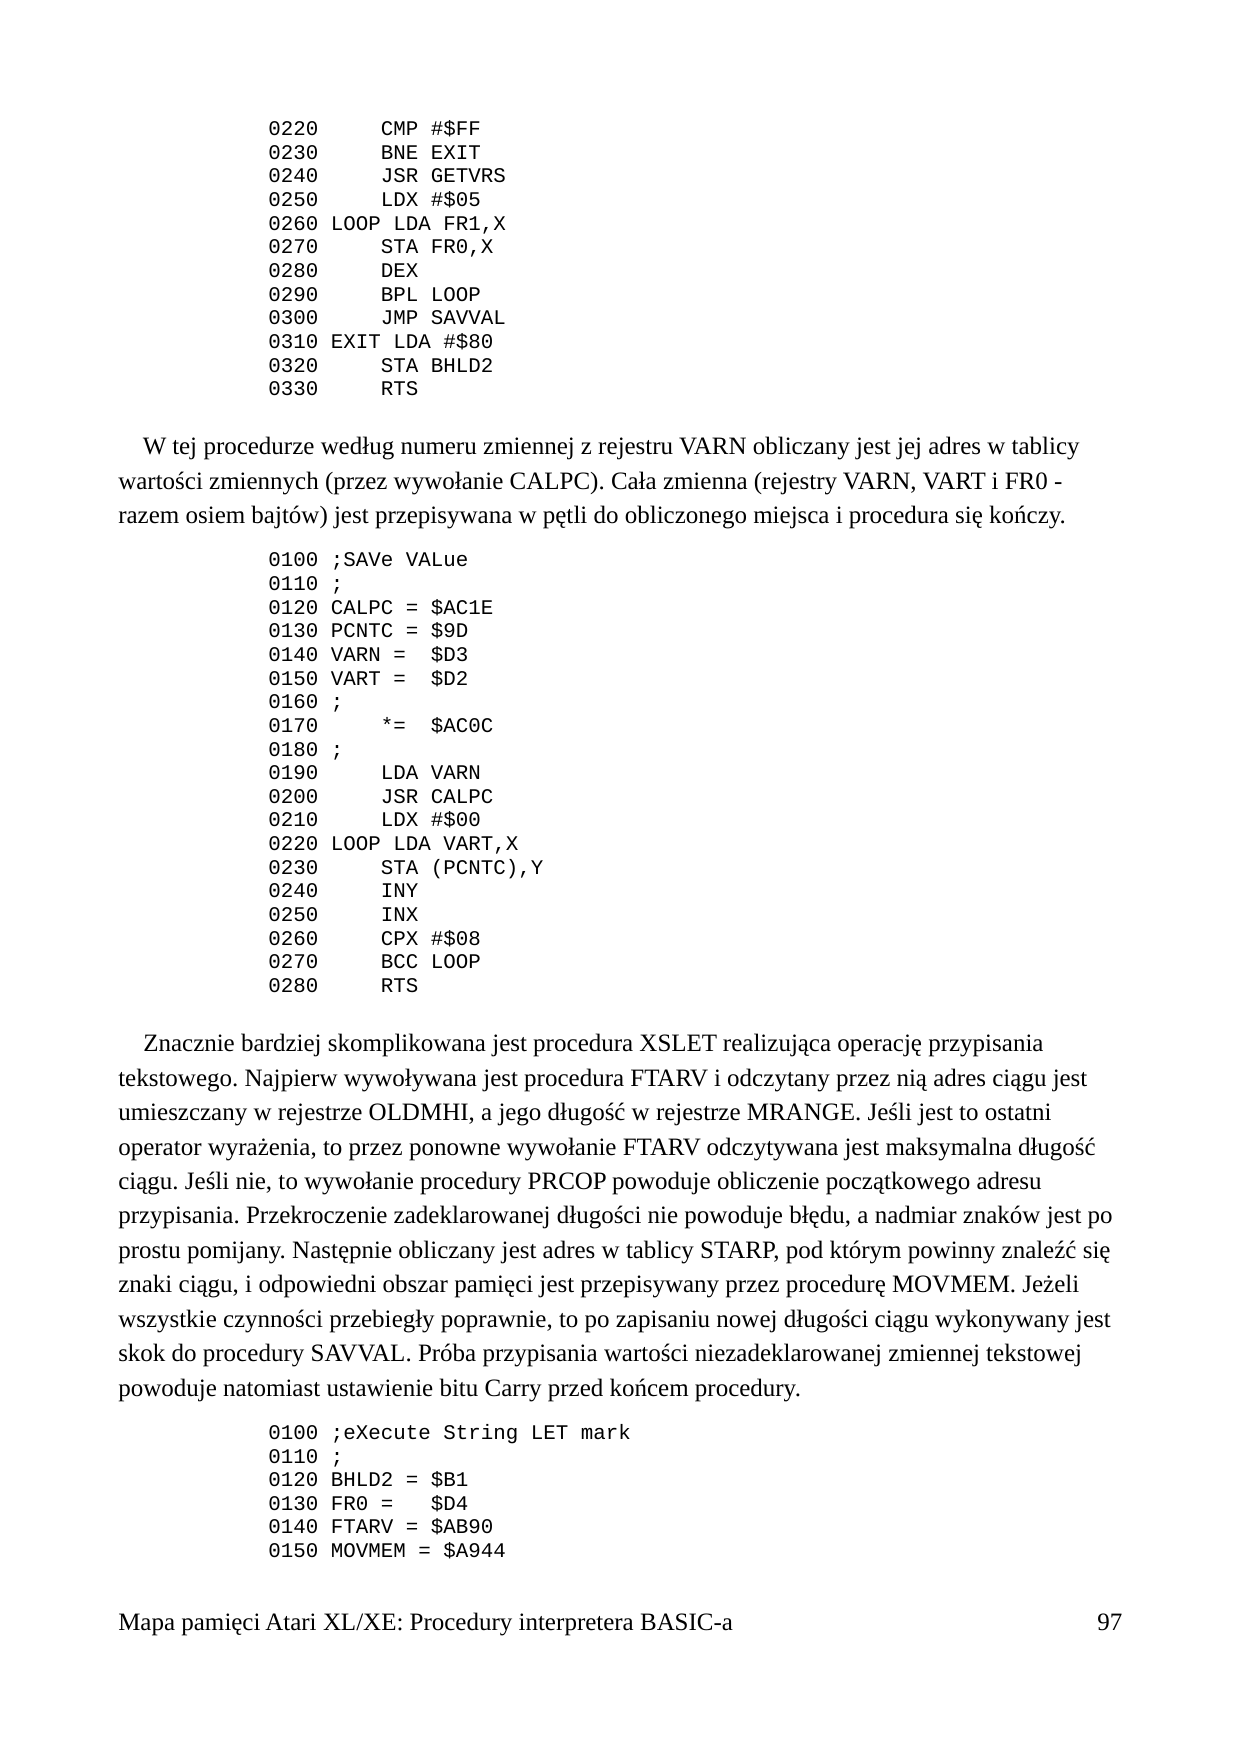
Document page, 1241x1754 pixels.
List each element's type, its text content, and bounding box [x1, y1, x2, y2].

text 0130 PCNTC = $9D [118, 620, 1122, 644]
text 0100 ;SAVe VALue [118, 549, 1122, 573]
text 0110 ; [118, 1446, 1122, 1469]
text 0150 MOVMEM = $A944 [118, 1540, 1122, 1564]
text 0190 LDA VARN [118, 762, 1122, 786]
text 0290 BPL LOOP [118, 284, 1122, 307]
text 0120 BHLD2 = $B1 [118, 1469, 1122, 1493]
text 0220 CMP #$FF [118, 118, 1122, 142]
text 0230 BNE EXIT [118, 142, 1122, 165]
text 0120 CALPC = $AC1E [118, 597, 1122, 620]
text 0280 DEX [118, 260, 1122, 284]
text 0110 ; [118, 573, 1122, 597]
text 0140 VARN = $D3 [118, 644, 1122, 668]
text 0240 INY [118, 880, 1122, 904]
text 0250 LDX #$05 [118, 189, 1122, 213]
text 0270 BCC LOOP [118, 951, 1122, 975]
text 0230 STA (PCNTC),Y [118, 857, 1122, 880]
text 0280 RTS [118, 975, 1122, 999]
text 0250 INX [118, 904, 1122, 928]
text 0160 ; [118, 691, 1122, 715]
text 0170 *= $AC0C [118, 715, 1122, 738]
text 0140 FTARV = $AB90 [118, 1517, 1122, 1540]
text W tej procedurze według numeru zmiennej z rejestru VARN obliczany jest jej adres w tablicy wartości zmiennych (przez wywołanie CALPC). Cała zmienna (rejestry VARN, VART i FR0 - razem osiem bajtów) jest przepisywana w pętli do obliczonego miejsca i procedura się kończy. [118, 431, 1122, 529]
text 0320 STA BHLD2 [118, 354, 1122, 378]
text 0300 JMP SAVVAL [118, 307, 1122, 331]
text 0240 JSR GETVRS [118, 165, 1122, 189]
text 0150 VART = $D2 [118, 668, 1122, 691]
text Znacznie bardziej skomplikowana jest procedura XSLET realizująca operację przypisania tekstowego. Najpierw wywoływana jest procedura FTARV i odczytany przez nią adres ciągu jest umieszczany w rejestrze OLDMHI, a jego długość w rejestrze MRANGE. Jeśli jest to ostatni operator wyrażenia, to przez ponowne wywołanie FTARV odczytywana jest maksymalna długość ciągu. Jeśli nie, to wywołanie procedury PRCOP powoduje obliczenie początkowego adresu przypisania. Przekroczenie zadeklarowanej długości nie powoduje błędu, a nadmiar znaków jest po prostu pomijany. Następnie obliczany jest adres w tablicy STARP, pod którym powinny znaleźć się znaki ciągu, i odpowiedni obszar pamięci jest przepisywany przez procedurę MOVMEM. Jeżeli wszystkie czynności przebiegły poprawnie, to po zapisaniu nowej długości ciągu wykonywany jest skok do procedury SAVVAL. Próba przypisania wartości niezadeklarowanej zmiennej tekstowej powoduje natomiast ustawienie bitu Carry przed końcem procedury. [118, 1028, 1122, 1402]
text 0210 LDX #$00 [118, 809, 1122, 833]
text 0260 CPX #$08 [118, 928, 1122, 951]
text 0180 ; [118, 738, 1122, 762]
text 0260 LOOP LDA FR1,X [118, 213, 1122, 236]
text 0330 RTS [118, 378, 1122, 402]
text 0130 FR0 = $D4 [118, 1493, 1122, 1517]
text 0310 EXIT LDA #$80 [118, 331, 1122, 354]
text 0100 ;eXecute String LET mark [118, 1422, 1122, 1446]
text 0220 LOOP LDA VART,X [118, 833, 1122, 857]
text 0200 JSR CALPC [118, 786, 1122, 809]
text 0270 STA FR0,X [118, 236, 1122, 260]
